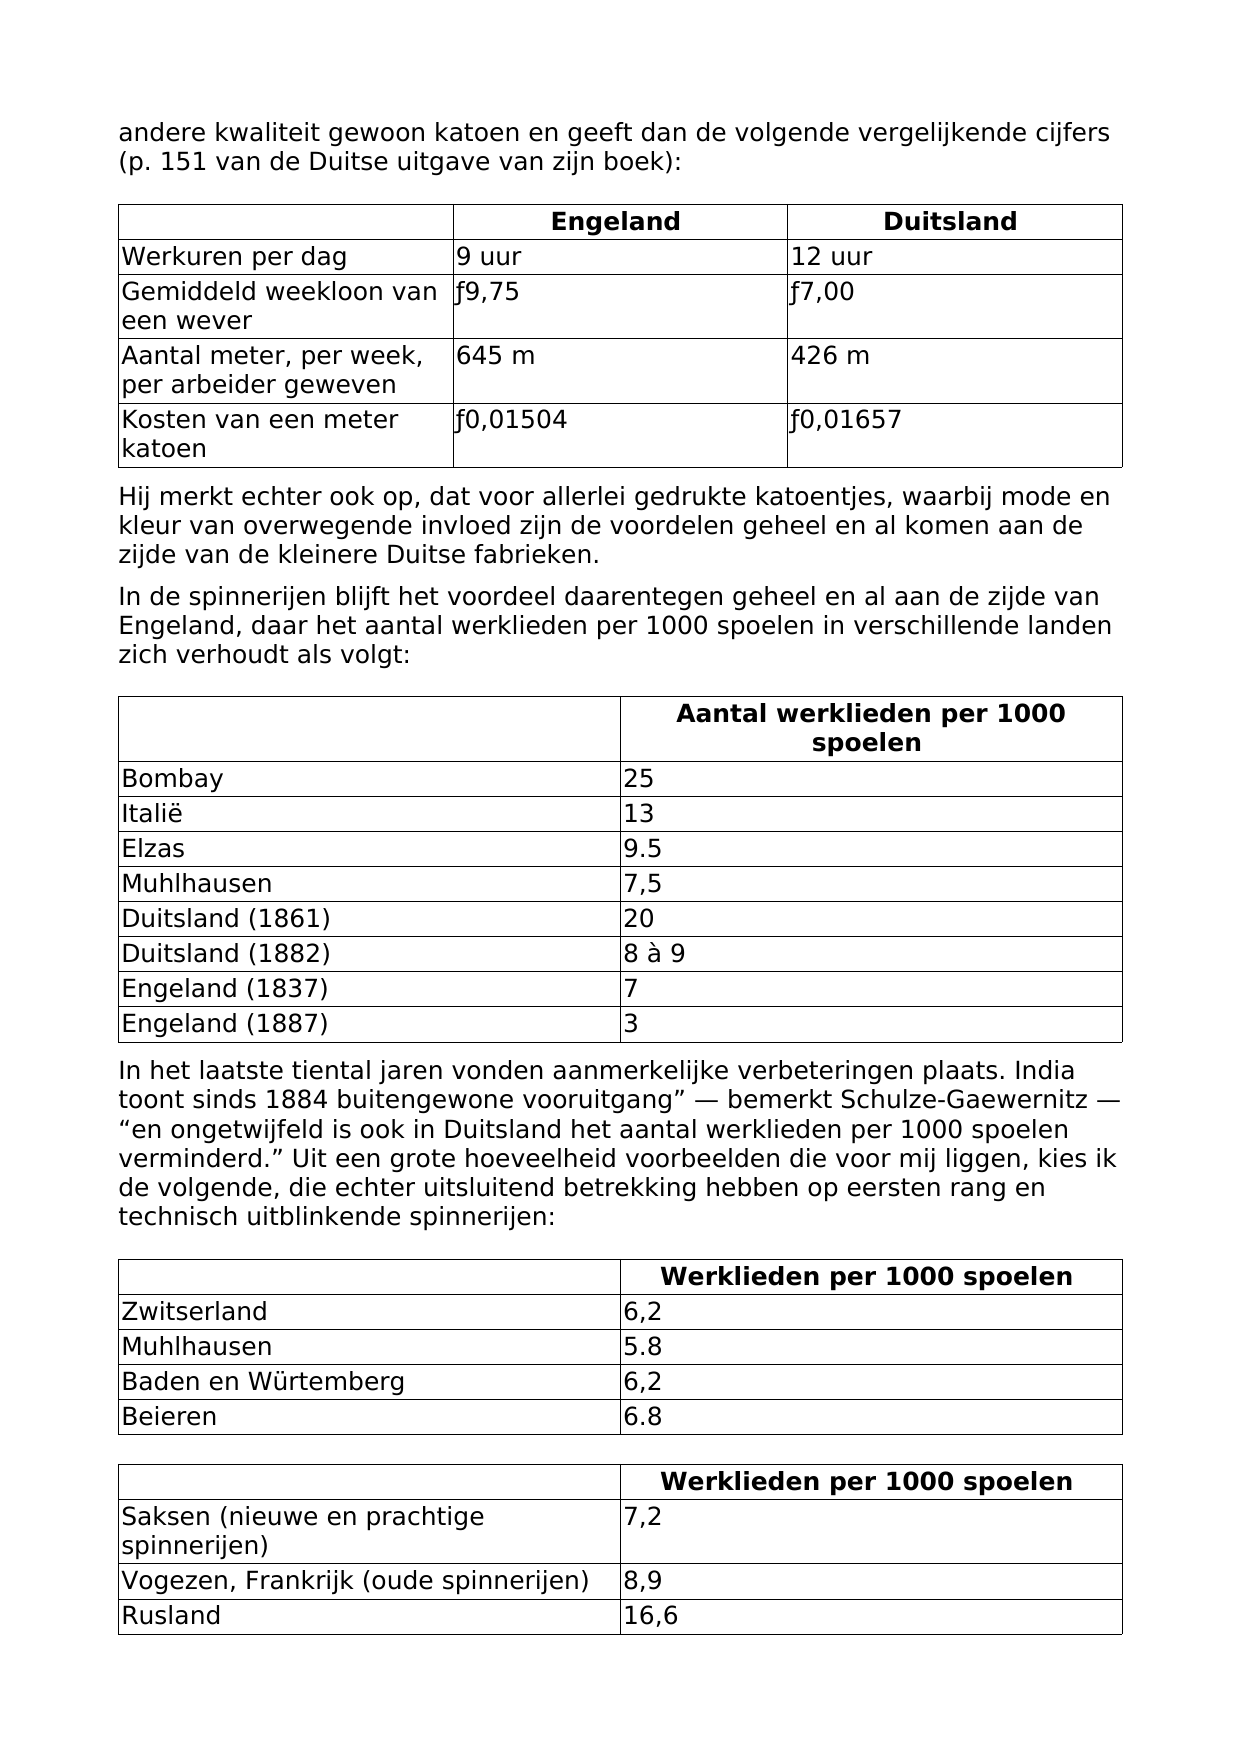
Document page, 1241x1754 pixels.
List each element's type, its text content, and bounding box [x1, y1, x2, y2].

table_cell 8,9 [621, 1564, 1122, 1598]
table_cell Gemiddeld weekloon van een wever [119, 275, 453, 338]
table_cell Werkuren per dag [119, 240, 453, 274]
table_cell ƒ0,01504 [454, 404, 787, 467]
table_header Werklieden per 1000 spoelen [621, 1260, 1122, 1294]
table_cell Muhlhausen [119, 867, 620, 901]
table_cell Engeland (1837) [119, 972, 620, 1006]
table_cell 426 m [788, 339, 1122, 402]
table_cell 9 uur [454, 240, 787, 274]
table_cell 7,5 [621, 867, 1122, 901]
table_cell ƒ0,01657 [788, 404, 1122, 467]
text In de spinnerijen blijft het voordeel daarentegen geheel en al aan de zijde van Engeland, daar het aantal werklieden per 1000 spoelen in verschillende landen zich verhoudt als volgt: [118, 582, 1122, 669]
table_cell ƒ7,00 [788, 275, 1122, 338]
table_cell Rusland [119, 1600, 620, 1633]
table_cell Vogezen, Frankrijk (oude spinnerijen) [119, 1564, 620, 1598]
table_cell 7,2 [621, 1500, 1122, 1563]
table_cell Engeland (1887) [119, 1007, 620, 1042]
text In het laatste tiental jaren vonden aanmerkelijke verbeteringen plaats. India toont sinds 1884 buitengewone vooruitgang” — bemerkt Schulze-Gaewernitz — “en ongetwijfeld is ook in Duitsland het aantal werklieden per 1000 spoelen verminderd.” Uit een grote hoeveelheid voorbeelden die voor mij liggen, kies ik de volgende, die echter uitsluitend betrekking hebben op eersten rang en technisch uitblinkende spinnerijen: [118, 1056, 1122, 1231]
table_cell 7 [621, 972, 1122, 1006]
table_cell Baden en Würtemberg [119, 1365, 620, 1399]
table_cell 20 [621, 902, 1122, 936]
table_header [119, 697, 620, 761]
table_cell 645 m [454, 339, 787, 402]
table_cell Saksen (nieuwe en prachtige spinnerijen) [119, 1500, 620, 1563]
table_cell Duitsland (1882) [119, 937, 620, 971]
table_header [119, 1465, 620, 1499]
table_cell Zwitserland [119, 1295, 620, 1329]
table_cell Beieren [119, 1400, 620, 1434]
table_cell 25 [621, 762, 1122, 796]
table_cell 12 uur [788, 240, 1122, 274]
table_cell 16,6 [621, 1600, 1122, 1633]
table_cell Muhlhausen [119, 1330, 620, 1364]
table_cell 9.5 [621, 832, 1122, 866]
table_cell 6,2 [621, 1365, 1122, 1399]
table_header Werklieden per 1000 spoelen [621, 1465, 1122, 1499]
table_cell 6,2 [621, 1295, 1122, 1329]
table_header [119, 1260, 620, 1294]
table_header [119, 205, 453, 239]
table_cell ƒ9,75 [454, 275, 787, 338]
table_cell 5.8 [621, 1330, 1122, 1364]
table_cell 13 [621, 797, 1122, 831]
table_cell Bombay [119, 762, 620, 796]
table_cell Duitsland (1861) [119, 902, 620, 936]
table_cell Elzas [119, 832, 620, 866]
table_header Aantal werklieden per 1000 spoelen [621, 697, 1122, 761]
table_header Duitsland [788, 205, 1122, 239]
table_cell 8 à 9 [621, 937, 1122, 971]
text andere kwaliteit gewoon katoen en geeft dan de volgende vergelijkende cijfers (p. 151 van de Duitse uitgave van zijn boek): [118, 118, 1122, 176]
table_cell 6.8 [621, 1400, 1122, 1434]
table_cell 3 [621, 1007, 1122, 1042]
table_cell Aantal meter, per week, per arbeider geweven [119, 339, 453, 402]
text Hij merkt echter ook op, dat voor allerlei gedrukte katoentjes, waarbij mode en kleur van overwegende invloed zijn de voordelen geheel en al komen aan de zijde van de kleinere Duitse fabrieken. [118, 482, 1122, 569]
table_cell Kosten van een meter katoen [119, 404, 453, 467]
table_header Engeland [454, 205, 787, 239]
table_cell Italië [119, 797, 620, 831]
